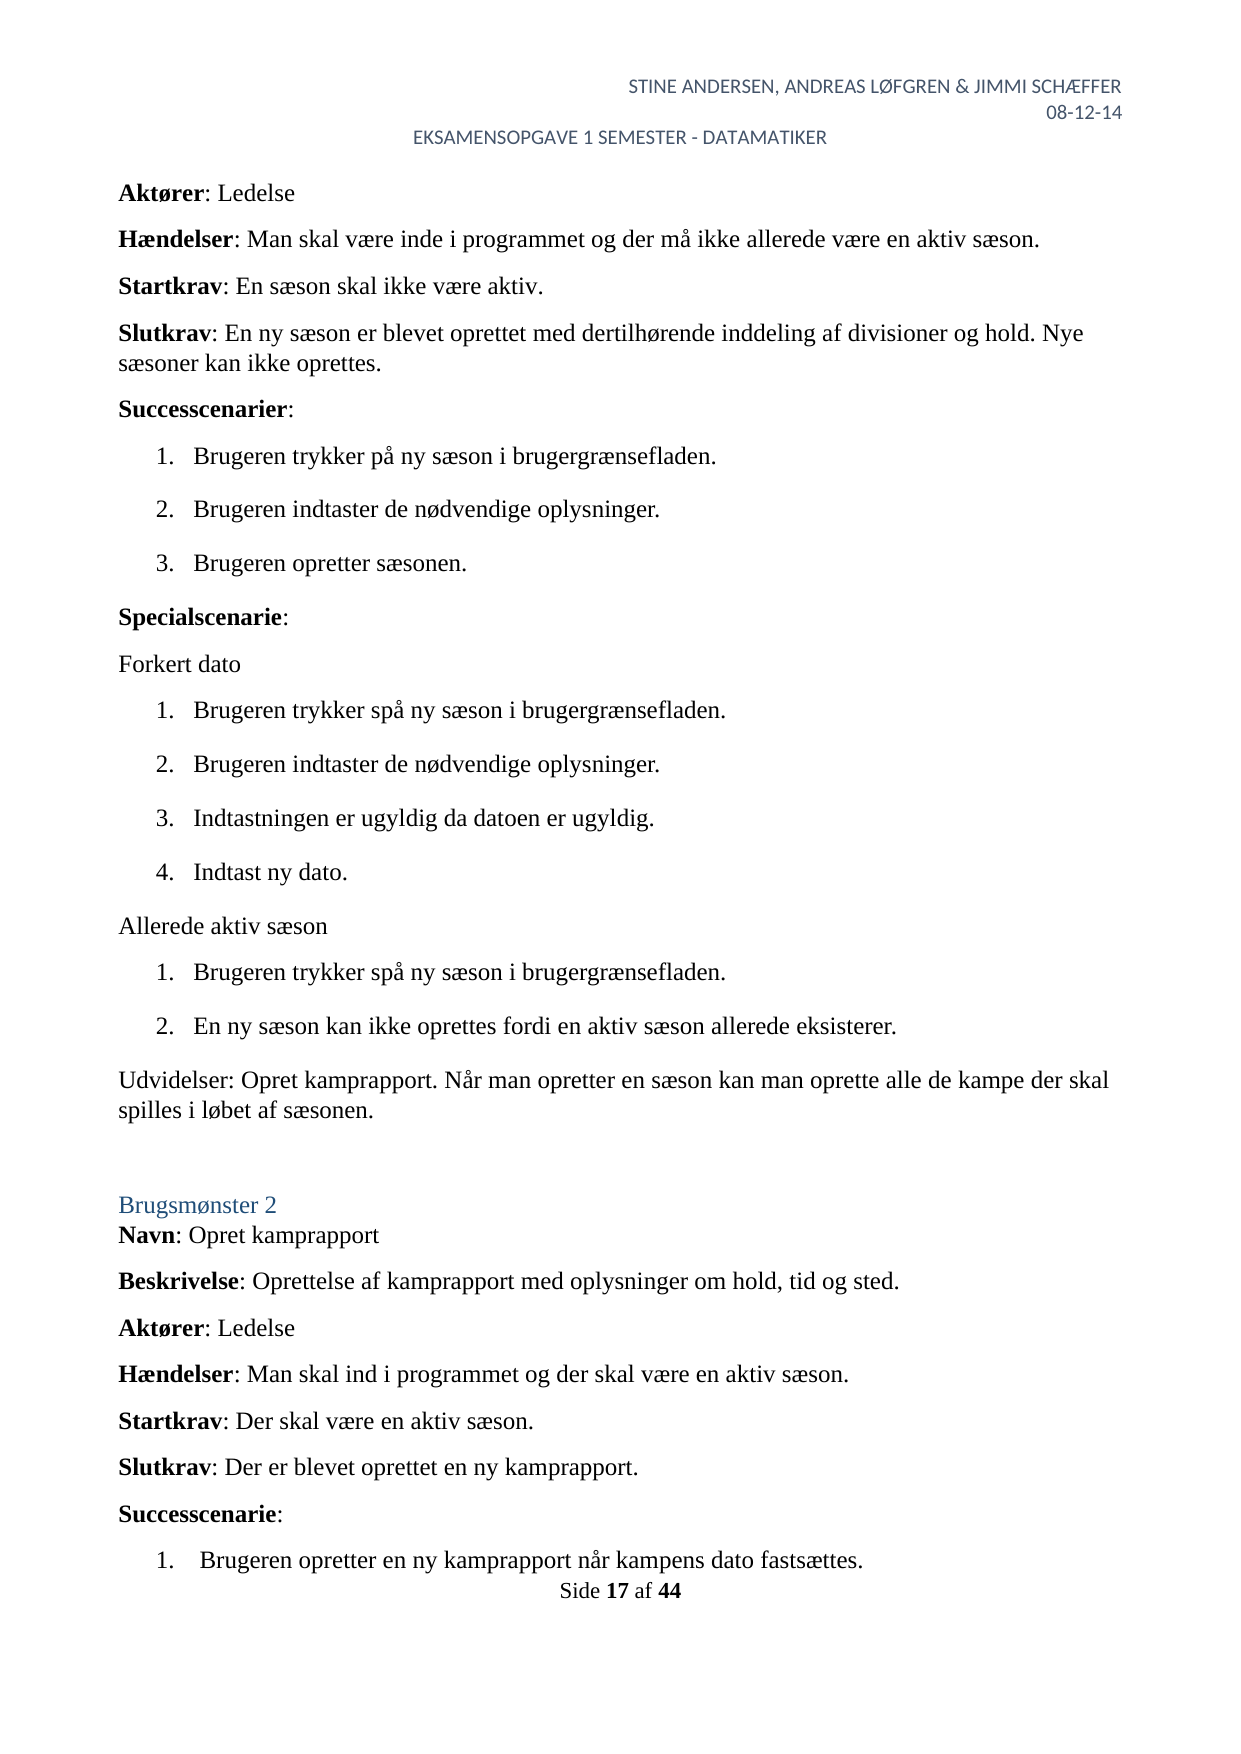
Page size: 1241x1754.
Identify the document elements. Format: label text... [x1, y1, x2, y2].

text Specialscenarie: [118, 602, 1122, 631]
text Hændelser: Man skal ind i programmet og der skal være en aktiv sæson. [118, 1359, 1122, 1388]
text Aktører: Ledelse [118, 1313, 1122, 1342]
list Indtastningen er ugyldig da datoen er ugyldig. [156, 803, 1122, 832]
subtitle Brugsmønster 2 [118, 1190, 1122, 1218]
text Allerede aktiv sæson [118, 911, 1122, 939]
text Startkrav: Der skal være en aktiv sæson. [118, 1406, 1122, 1435]
list Brugeren opretter en ny kamprapport når kampens dato fastsættes. [156, 1546, 1122, 1574]
list Brugeren indtaster de nødvendige oplysninger. [156, 494, 1122, 523]
list Indtast ny dato. [156, 857, 1122, 886]
list Brugeren trykker på ny sæson i brugergrænsefladen. [156, 441, 1122, 469]
text Successcenarie: [118, 1499, 1122, 1528]
list En ny sæson kan ikke oprettes fordi en aktiv sæson allerede eksisterer. [156, 1011, 1122, 1040]
text Beskrivelse: Oprettelse af kamprapport med oplysninger om hold, tid og sted. [118, 1266, 1122, 1295]
text Navn: Opret kamprapport [118, 1220, 1122, 1248]
text Startkrav: En sæson skal ikke være aktiv. [118, 271, 1122, 300]
list Brugeren trykker spå ny sæson i brugergrænsefladen. [156, 957, 1122, 986]
text Slutkrav: En ny sæson er blevet oprettet med dertilhørende inddeling af divisioner og hold. Nye sæsoner kan ikke oprettes. [118, 318, 1122, 376]
list Brugeren indtaster de nødvendige oplysninger. [156, 749, 1122, 778]
list Brugeren trykker spå ny sæson i brugergrænsefladen. [156, 695, 1122, 724]
text Udvidelser: Opret kamprapport. Når man opretter en sæson kan man oprette alle de kampe der skal spilles i løbet af sæsonen. [118, 1065, 1122, 1124]
text Aktører: Ledelse [118, 178, 1122, 207]
text Successcenarier: [118, 394, 1122, 423]
text Slutkrav: Der er blevet oprettet en ny kamprapport. [118, 1452, 1122, 1481]
text Forkert dato [118, 649, 1122, 678]
list Brugeren opretter sæsonen. [156, 548, 1122, 577]
text Hændelser: Man skal være inde i programmet og der må ikke allerede være en aktiv sæson. [118, 224, 1122, 253]
